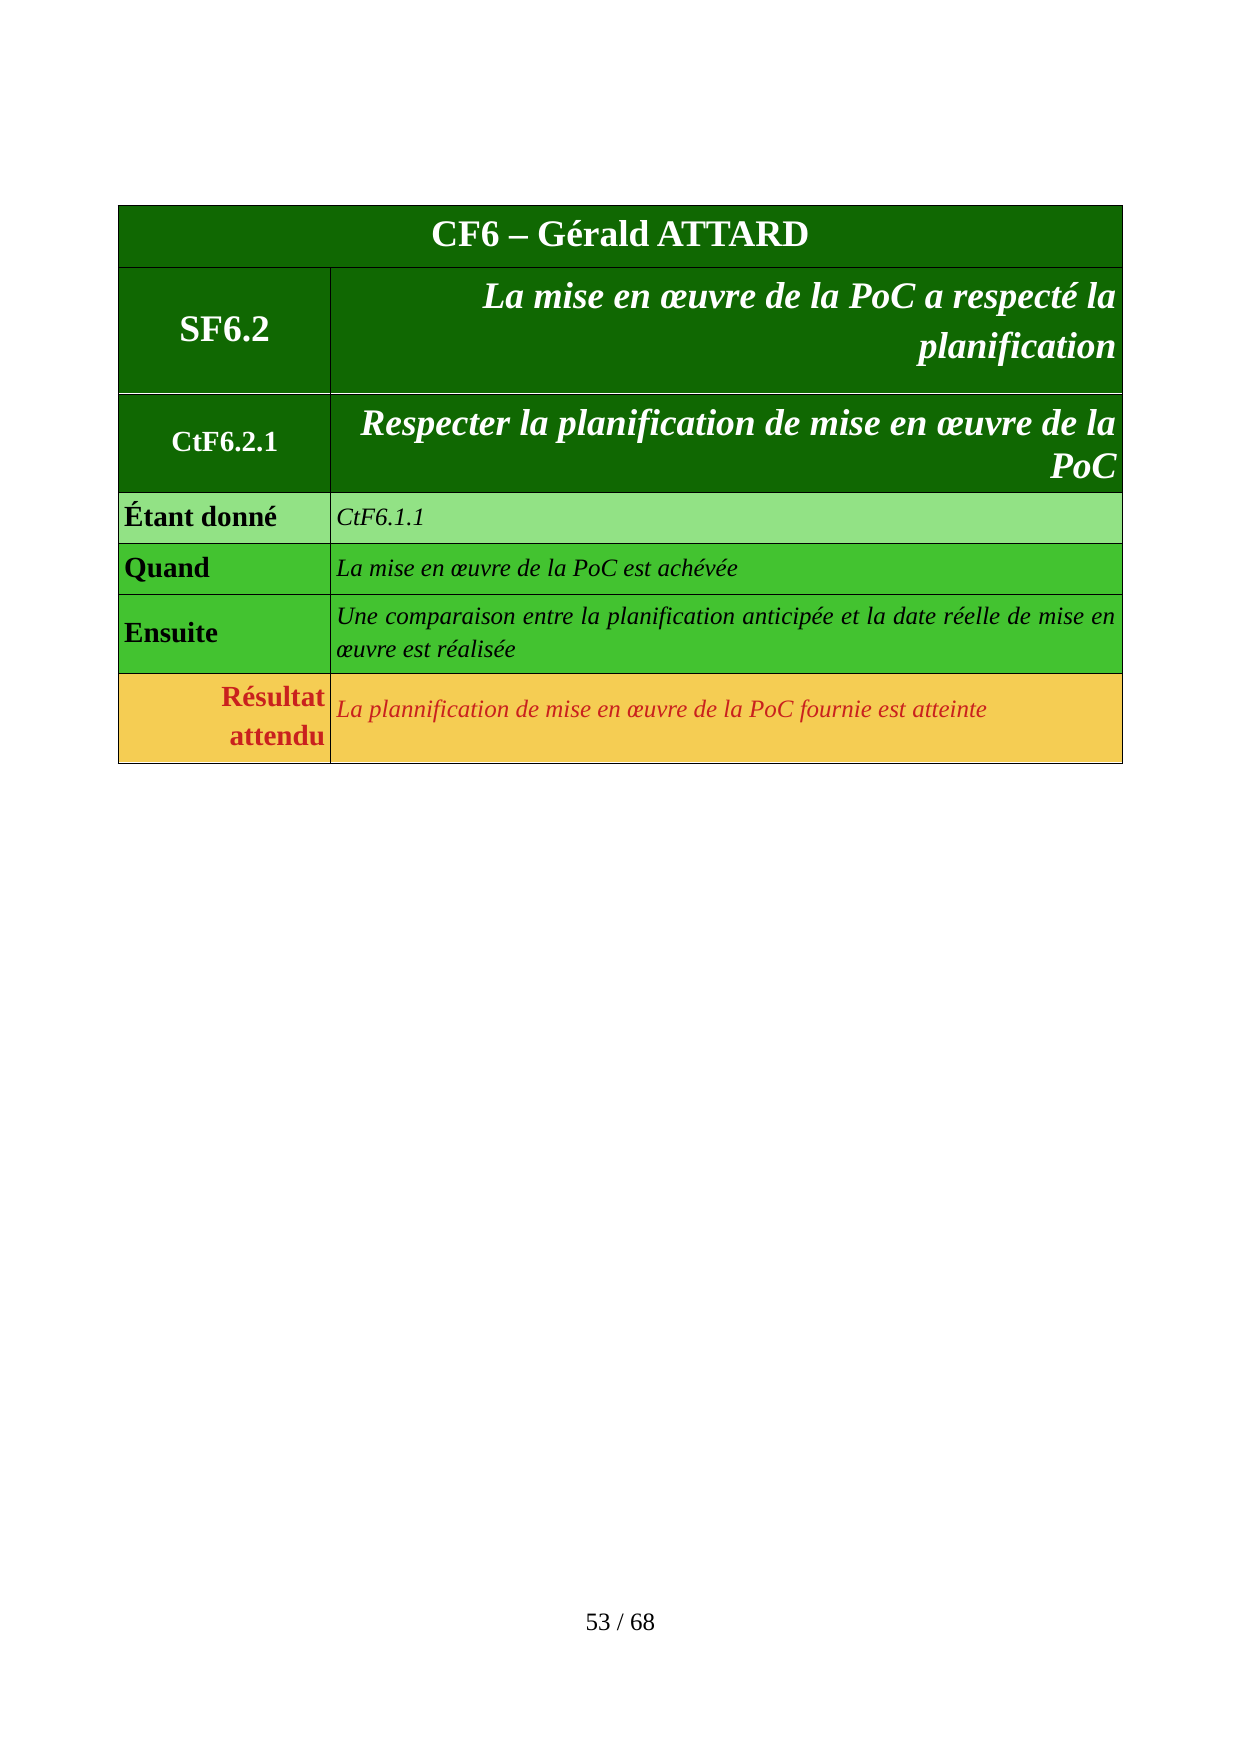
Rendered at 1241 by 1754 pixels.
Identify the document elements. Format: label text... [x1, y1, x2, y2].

table_header CF6 – Gérald ATTARD [119, 206, 1122, 267]
table_cell Étant donné [119, 493, 330, 543]
table_cell Ensuite [119, 595, 330, 673]
table_cell La mise en œuvre de la PoC est achévée [331, 544, 1122, 594]
table_cell CtF6.1.1 [331, 493, 1122, 543]
table_cell Une comparaison entre la planification anticipée et la date réelle de mise en œuvre est réalisée [331, 595, 1122, 673]
table_cell Quand [119, 544, 330, 594]
table_cell SF6.2 [119, 268, 330, 393]
table_cell La plannification de mise en œuvre de la PoC fournie est atteinte [331, 674, 1122, 762]
table_cell Résultat attendu [119, 674, 330, 762]
table_cell La mise en œuvre de la PoC a respecté la planification [331, 268, 1122, 393]
table_cell CtF6.2.1 [119, 395, 330, 492]
table_cell Respecter la planification de mise en œuvre de la PoC [331, 395, 1122, 492]
